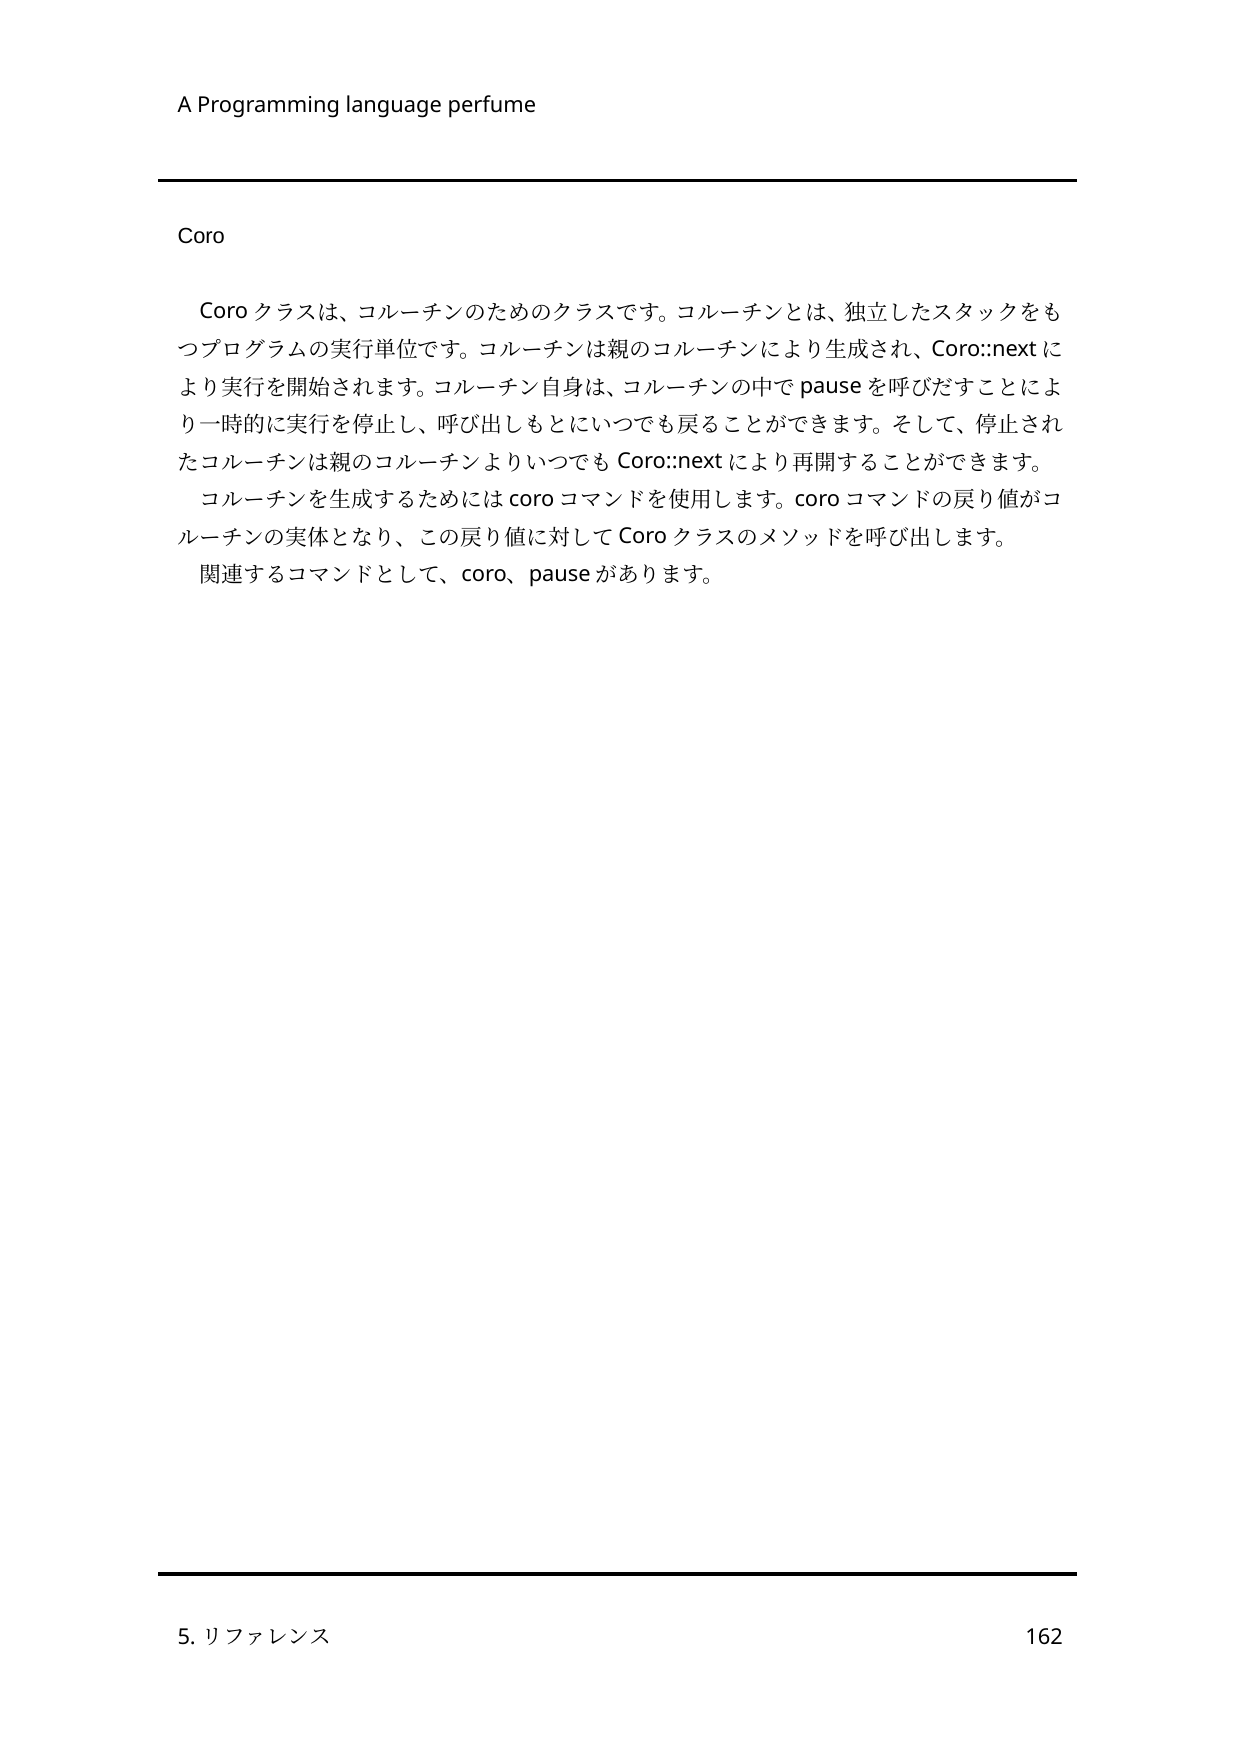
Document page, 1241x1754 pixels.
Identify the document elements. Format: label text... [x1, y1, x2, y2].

subtitle Coro [177, 217, 1063, 254]
text 関連するコマンドとして、coro、pauseがあります。 [177, 554, 1063, 592]
text コルーチンを生成するためにはcoroコマンドを使用します。coroコマンドの戻り値がコルーチンの実体となり、この戻り値に対してCoroクラスのメソッドを呼び出します。 [177, 479, 1063, 554]
text Coroクラスは、コルーチンのためのクラスです。コルーチンとは、独立したスタックをもつプログラムの実行単位です。コルーチンは親のコルーチンにより生成され、Coro::nextにより実行を開始されます。コルーチン自身は、コルーチンの中でpauseを呼びだすことにより一時的に実行を停止し、呼び出しもとにいつでも戻ることができます。そして、停止されたコルーチンは親のコルーチンよりいつでもCoro::nextにより再開することができます。 [177, 292, 1063, 479]
